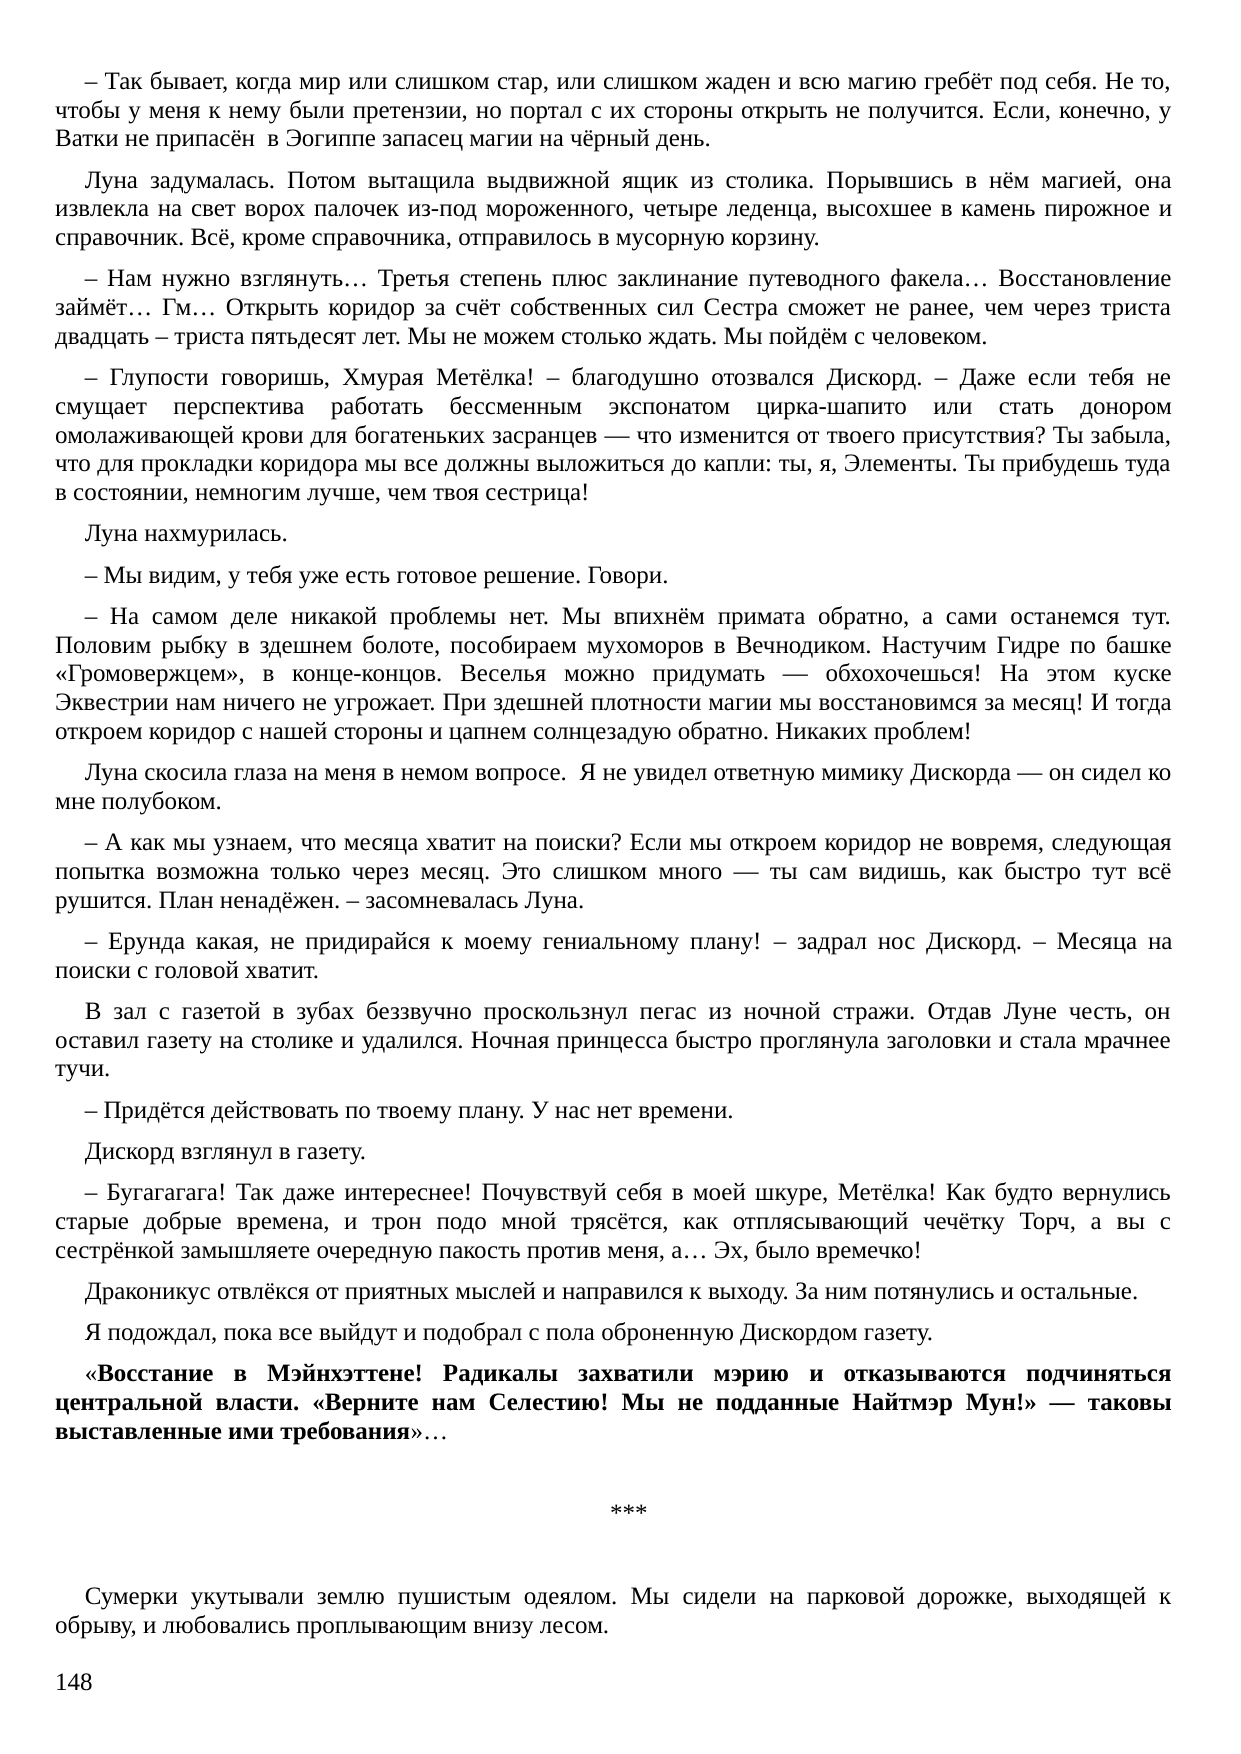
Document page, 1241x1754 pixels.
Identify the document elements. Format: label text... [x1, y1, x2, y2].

text – На самом деле никакой проблемы нет. Мы впихнём примата обратно, а сами останемся тут. Половим рыбку в здешнем болоте, пособираем мухоморов в Вечнодиком. Настучим Гидре по башке «Громовержцем», в конце-концов. Веселья можно придумать — обхохочешься! На этом куске Эквестрии нам ничего не угрожает. При здешней плотности магии мы восстановимся за месяц! И тогда откроем коридор с нашей стороны и цапнем солнцезадую обратно. Никаких проблем! [55, 601, 1173, 745]
text – Нам нужно взглянуть… Третья степень плюс заклинание путеводного факела… Восстановление займёт… Гм… Открыть коридор за счёт собственных сил Сестра сможет не ранее, чем через триста двадцать – триста пятьдесят лет. Мы не можем столько ждать. Мы пойдём с человеком. [55, 263, 1173, 350]
text – Глупости говоришь, Хмурая Метёлка! – благодушно отозвался Дискорд. – Даже если тебя не смущает перспектива работать бессменным экспонатом цирка-шапито или стать донором омолаживающей крови для богатеньких засранцев — что изменится от твоего присутствия? Ты забыла, что для прокладки коридора мы все должны выложиться до капли: ты, я, Элементы. Ты прибудешь туда в состоянии, немногим лучше, чем твоя сестрица! [55, 362, 1173, 506]
text – Ерунда какая, не придирайся к моему гениальному плану! – задрал нос Дискорд. – Месяца на поиски с головой хватит. [55, 926, 1173, 983]
text – Мы видим, у тебя уже есть готовое решение. Говори. [55, 560, 1173, 588]
text – Так бывает, когда мир или слишком стар, или слишком жаден и всю магию гребёт под себя. Не то, чтобы у меня к нему были претензии, но портал с их стороны открыть не получится. Если, конечно, у Ватки не припасён в Эогиппе запасец магии на чёрный день. [55, 66, 1173, 152]
text Сумерки укутывали землю пушистым одеялом. Мы сидели на парковой дорожке, выходящей к обрыву, и любовались проплывающим внизу лесом. [55, 1581, 1173, 1638]
text – А как мы узнаем, что месяца хватит на поиски? Если мы откроем коридор не вовремя, следующая попытка возможна только через месяц. Это слишком много — ты сам видишь, как быстро тут всё рушится. План ненадёжен. – засомневалась Луна. [55, 827, 1173, 913]
text – Придётся действовать по твоему плану. У нас нет времени. [55, 1095, 1173, 1123]
text – Бугагагага! Так даже интереснее! Почувствуй себя в моей шкуре, Метёлка! Как будто вернулись старые добрые времена, и трон подо мной трясётся, как отплясывающий чечётку Торч, а вы с сестрёнкой замышляете очередную пакость против меня, а… Эх, было времечко! [55, 1177, 1173, 1263]
text *** [55, 1498, 1173, 1527]
text «Восстание в Мэйнхэттене! Радикалы захватили мэрию и отказываются подчиняться центральной власти. «Верните нам Селестию! Мы не подданные Найтмэр Мун!» — таковы выставленные ими требования»… [55, 1358, 1173, 1445]
text Луна нахмурилась. [55, 518, 1173, 547]
text Драконикус отвлёкся от приятных мыслей и направился к выходу. За ним потянулись и остальные. [55, 1276, 1173, 1305]
text В зал с газетой в зубах беззвучно проскользнул пегас из ночной стражи. Отдав Луне честь, он оставил газету на столике и удалился. Ночная принцесса быстро проглянула заголовки и стала мрачнее тучи. [55, 996, 1173, 1082]
text Луна скосила глаза на меня в немом вопросе. Я не увидел ответную мимику Дискорда — он сидел ко мне полубоком. [55, 757, 1173, 815]
text Луна задумалась. Потом вытащила выдвижной ящик из столика. Порывшись в нём магией, она извлекла на свет ворох палочек из-под мороженного, четыре леденца, высохшее в камень пирожное и справочник. Всё, кроме справочника, отправилось в мусорную корзину. [55, 165, 1173, 251]
text Я подождал, пока все выйдут и подобрал с пола оброненную Дискордом газету. [55, 1317, 1173, 1346]
text Дискорд взглянул в газету. [55, 1136, 1173, 1165]
